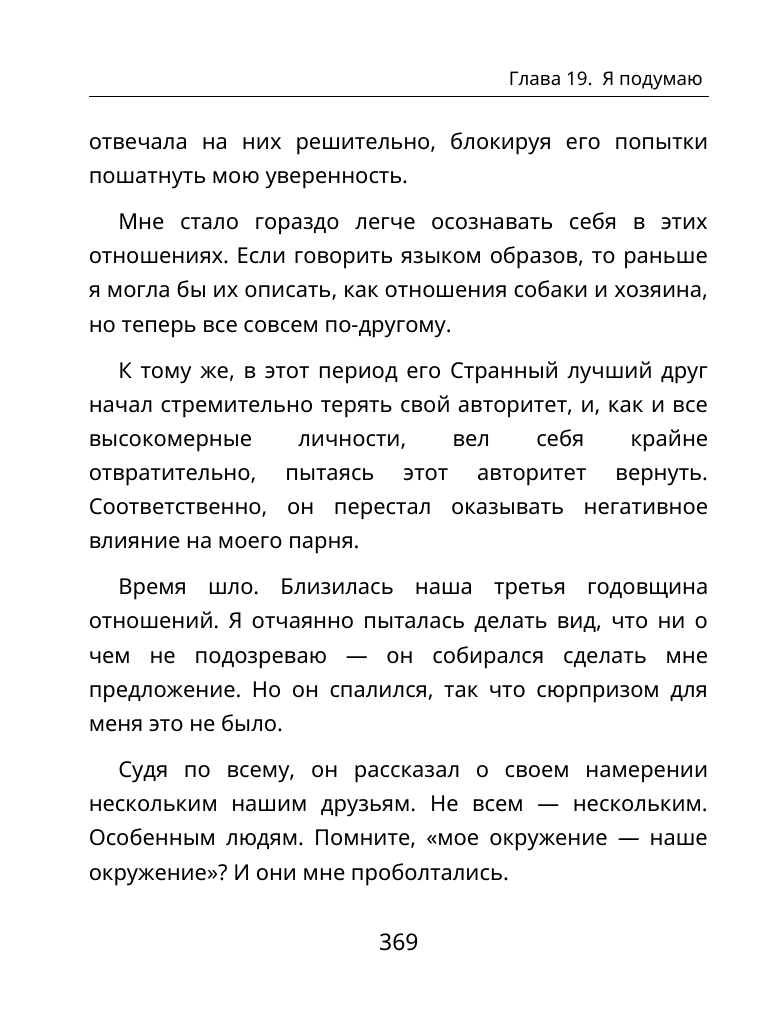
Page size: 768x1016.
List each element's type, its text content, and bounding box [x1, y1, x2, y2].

text Судя по всему, он рассказал о своем намерении нескольким нашим друзьям. Не всем — нескольким. Особенным людям. Помните, «мое окружение — наше окружение»? И они мне проболтались. [88, 754, 709, 886]
text К тому же, в этот период его Странный лучший друг начал стремительно терять свой авторитет, и, как и все высокомерные личности, вел себя крайне отвратительно, пытаясь этот авторитет вернуть. Соответственно, он перестал оказывать негативное влияние на моего парня. [88, 354, 709, 555]
text Мне стало гораздо легче осознавать себя в этих отношениях. Если говорить языком образов, то раньше я могла бы их описать, как отношения собаки и хозяина, но теперь все совсем по-другому. [88, 206, 709, 338]
text отвечала на них решительно, блокируя его попытки пошатнуть мою уверенность. [88, 126, 709, 190]
text Время шло. Близилась наша третья годовщина отношений. Я отчаянно пыталась делать вид, что ни о чем не подозреваю — он собирался сделать мне предложение. Но он спалился, так что сюрпризом для меня это не было. [88, 571, 709, 738]
